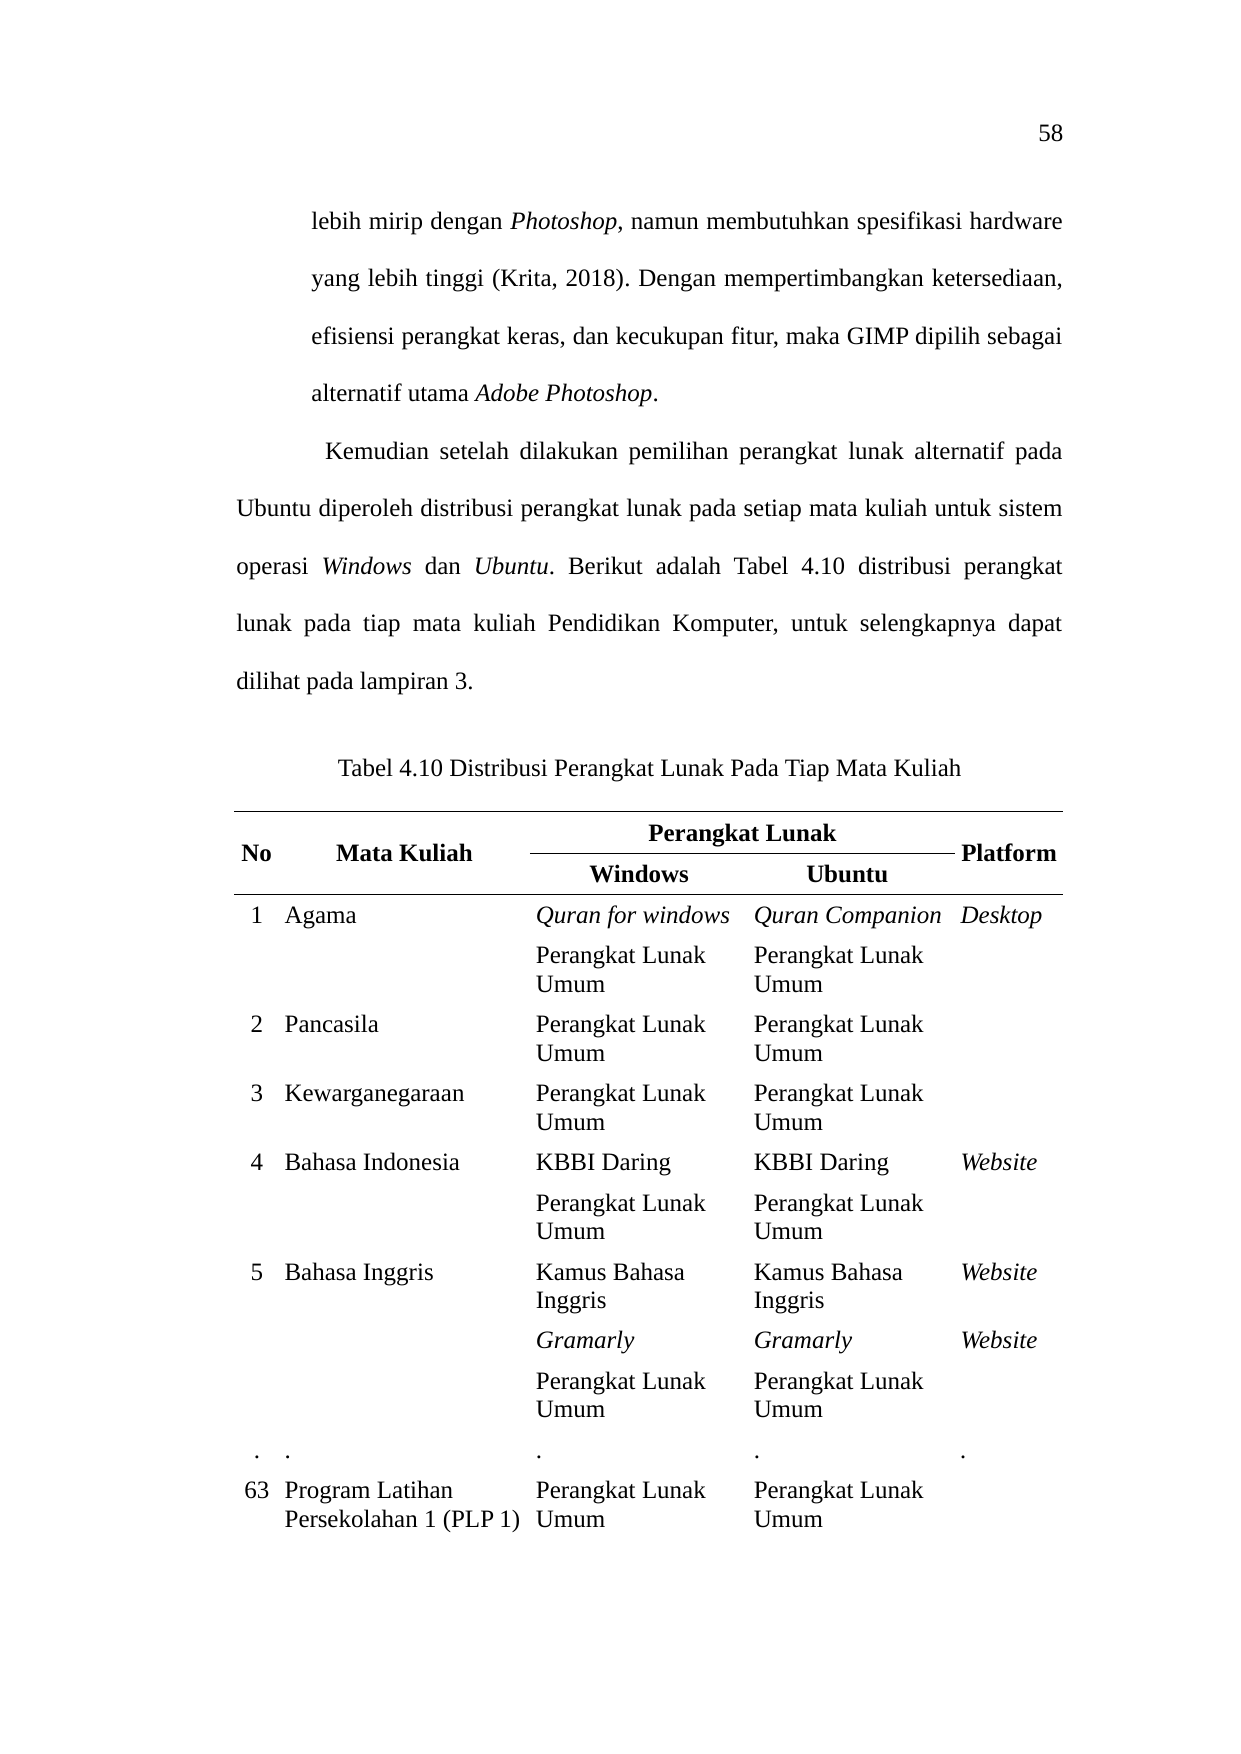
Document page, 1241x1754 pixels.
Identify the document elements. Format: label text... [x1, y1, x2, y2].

table_cell Perangkat Lunak Umum [748, 1469, 954, 1538]
table_cell [955, 1360, 1063, 1429]
table_cell Perangkat Lunak Umum [530, 1360, 748, 1429]
table_cell Perangkat Lunak Umum [748, 1360, 954, 1429]
table_cell 2 [234, 1004, 279, 1073]
table_cell Perangkat Lunak Umum [748, 935, 954, 1004]
table_cell Quran for windows [530, 895, 748, 935]
table_header No [234, 812, 279, 894]
table_cell Perangkat Lunak Umum [530, 935, 748, 1004]
table_cell Bahasa Indonesia [279, 1142, 530, 1251]
table_cell [955, 1004, 1063, 1073]
table_cell Windows [530, 854, 748, 894]
table_cell Kamus Bahasa Inggris [530, 1251, 748, 1320]
table_cell Gramarly [748, 1320, 954, 1360]
table_header Perangkat Lunak [530, 812, 954, 852]
table_cell Desktop [955, 895, 1063, 935]
table_cell Kamus Bahasa Inggris [748, 1251, 954, 1320]
table_cell 1 [234, 895, 279, 1004]
table_cell . [234, 1429, 279, 1469]
table_header Platform [955, 812, 1063, 894]
text Kemudian setelah dilakukan pemilihan perangkat lunak alternatif pada Ubuntu diperoleh distribusi perangkat lunak pada setiap mata kuliah untuk sistem operasi Windows dan Ubuntu. Berikut adalah Tabel 4.10 distribusi perangkat lunak pada tiap mata kuliah Pendidikan Komputer, untuk selengkapnya dapat dilihat pada lampiran 3. [236, 436, 1063, 695]
table_cell Bahasa Inggris [279, 1251, 530, 1429]
table_cell Agama [279, 895, 530, 1004]
table_cell 63 [234, 1469, 279, 1538]
table_cell Ubuntu [748, 854, 954, 894]
table_cell [955, 1182, 1063, 1251]
table_cell . [530, 1429, 748, 1469]
list lebih mirip dengan Photoshop, namun membutuhkan spesifikasi hardware yang lebih tinggi (Krita, 2018). Dengan mempertimbangkan ketersediaan, efisiensi perangkat keras, dan kecukupan fitur, maka GIMP dipilih sebagai alternatif utama Adobe Photoshop. [274, 206, 1063, 407]
table_cell Perangkat Lunak Umum [748, 1073, 954, 1142]
table_cell Perangkat Lunak Umum [530, 1073, 748, 1142]
text Tabel 4.10 Distribusi perangkat lunak pada tiap mata kuliah [236, 753, 1063, 782]
table_cell Website [955, 1251, 1063, 1320]
table_cell [955, 1469, 1063, 1538]
table_cell Website [955, 1142, 1063, 1182]
table_cell . [279, 1429, 530, 1469]
table_cell Perangkat Lunak Umum [530, 1004, 748, 1073]
table_cell [955, 935, 1063, 1004]
table_cell Kewarganegaraan [279, 1073, 530, 1142]
table_cell Perangkat Lunak Umum [530, 1182, 748, 1251]
table_cell . [748, 1429, 954, 1469]
table_cell Program Latihan Persekolahan 1 (PLP 1) [279, 1469, 530, 1538]
table_cell 4 [234, 1142, 279, 1251]
table_cell Gramarly [530, 1320, 748, 1360]
table_cell Perangkat Lunak Umum [530, 1469, 748, 1538]
table_cell Perangkat Lunak Umum [748, 1004, 954, 1073]
table_cell KBBI Daring [748, 1142, 954, 1182]
table_cell [955, 1073, 1063, 1142]
table_cell Quran Companion [748, 895, 954, 935]
table_cell . [955, 1429, 1063, 1469]
table_header Mata Kuliah [279, 812, 530, 894]
table_cell Pancasila [279, 1004, 530, 1073]
table_cell KBBI Daring [530, 1142, 748, 1182]
table_cell 5 [234, 1251, 279, 1429]
table_cell Perangkat Lunak Umum [748, 1182, 954, 1251]
table_cell 3 [234, 1073, 279, 1142]
table_cell Website [955, 1320, 1063, 1360]
